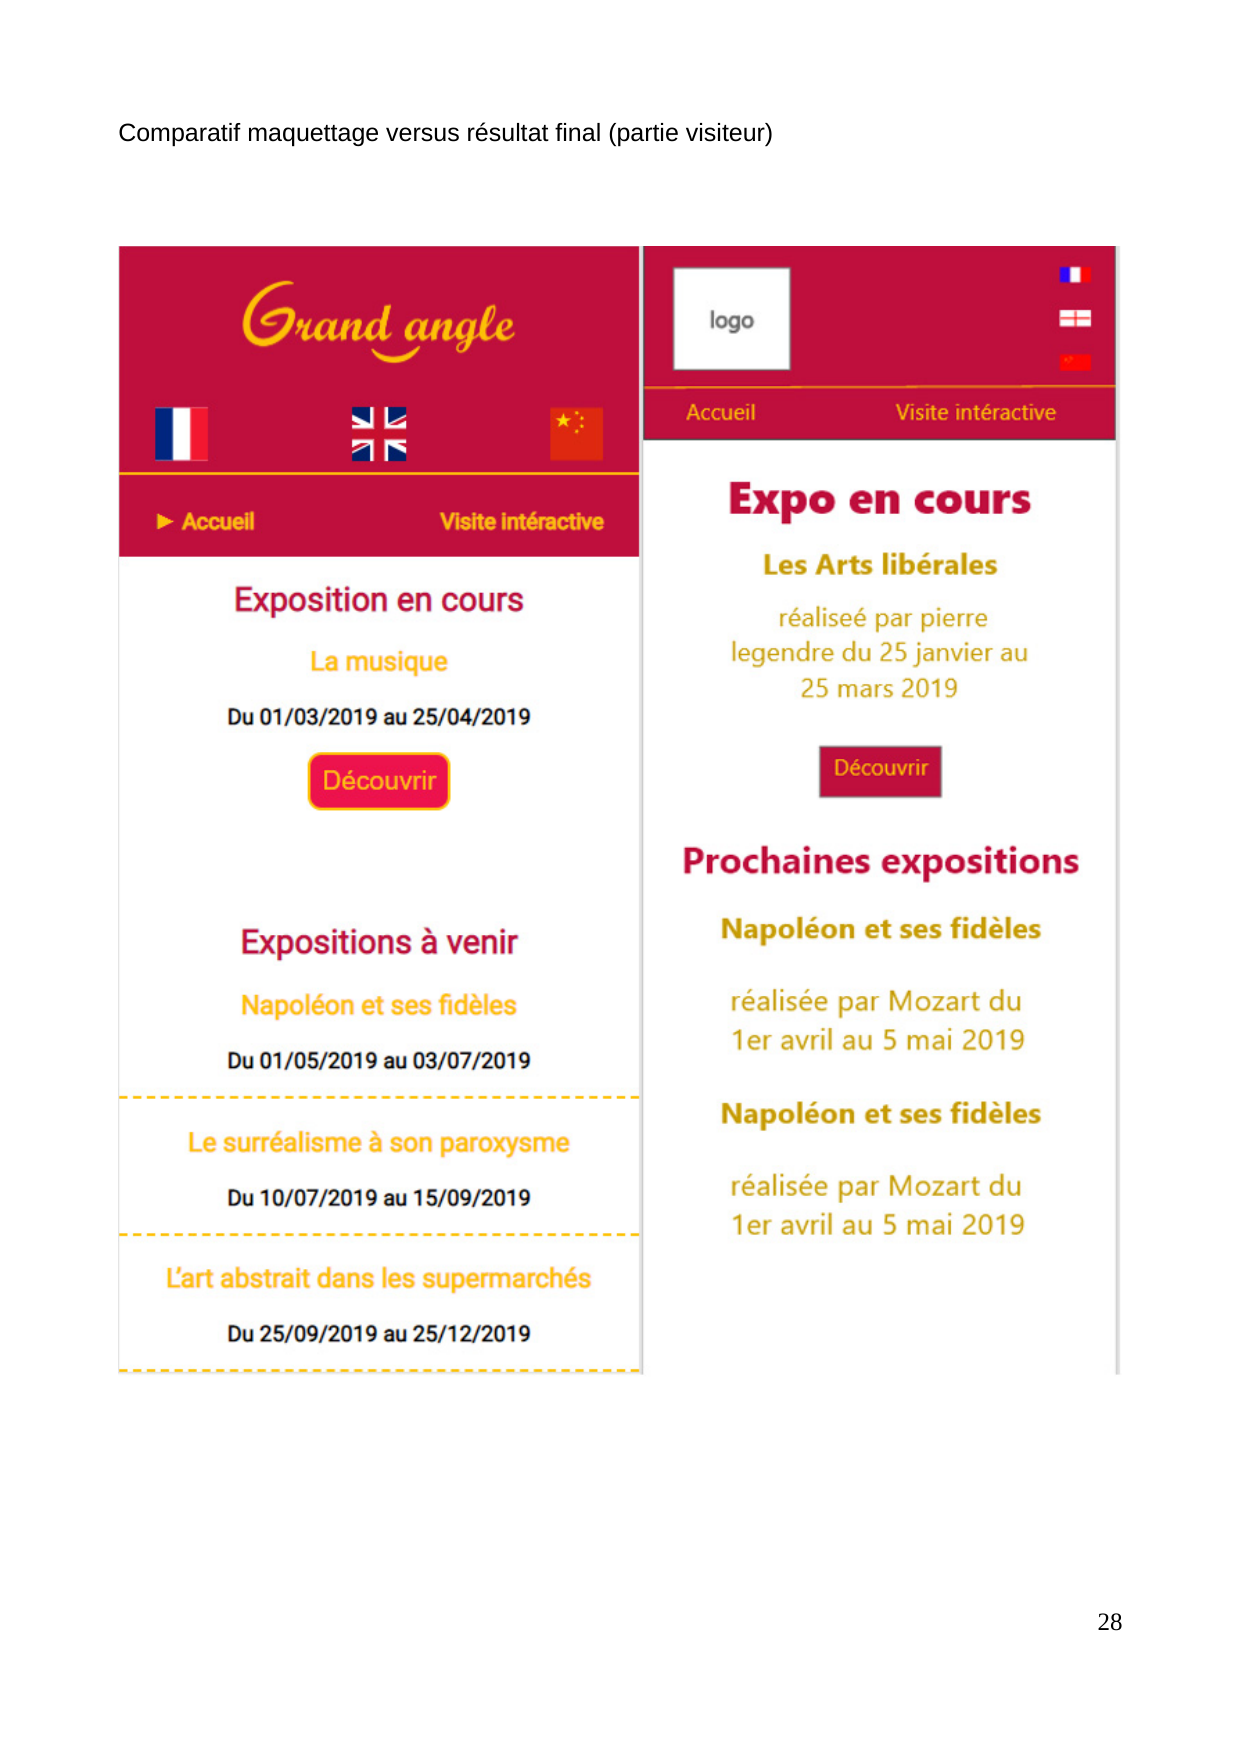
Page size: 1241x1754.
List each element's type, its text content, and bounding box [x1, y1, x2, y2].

picture [118, 246, 1123, 1379]
text Comparatif maquettage versus résultat final (partie visiteur) [118, 118, 1122, 147]
